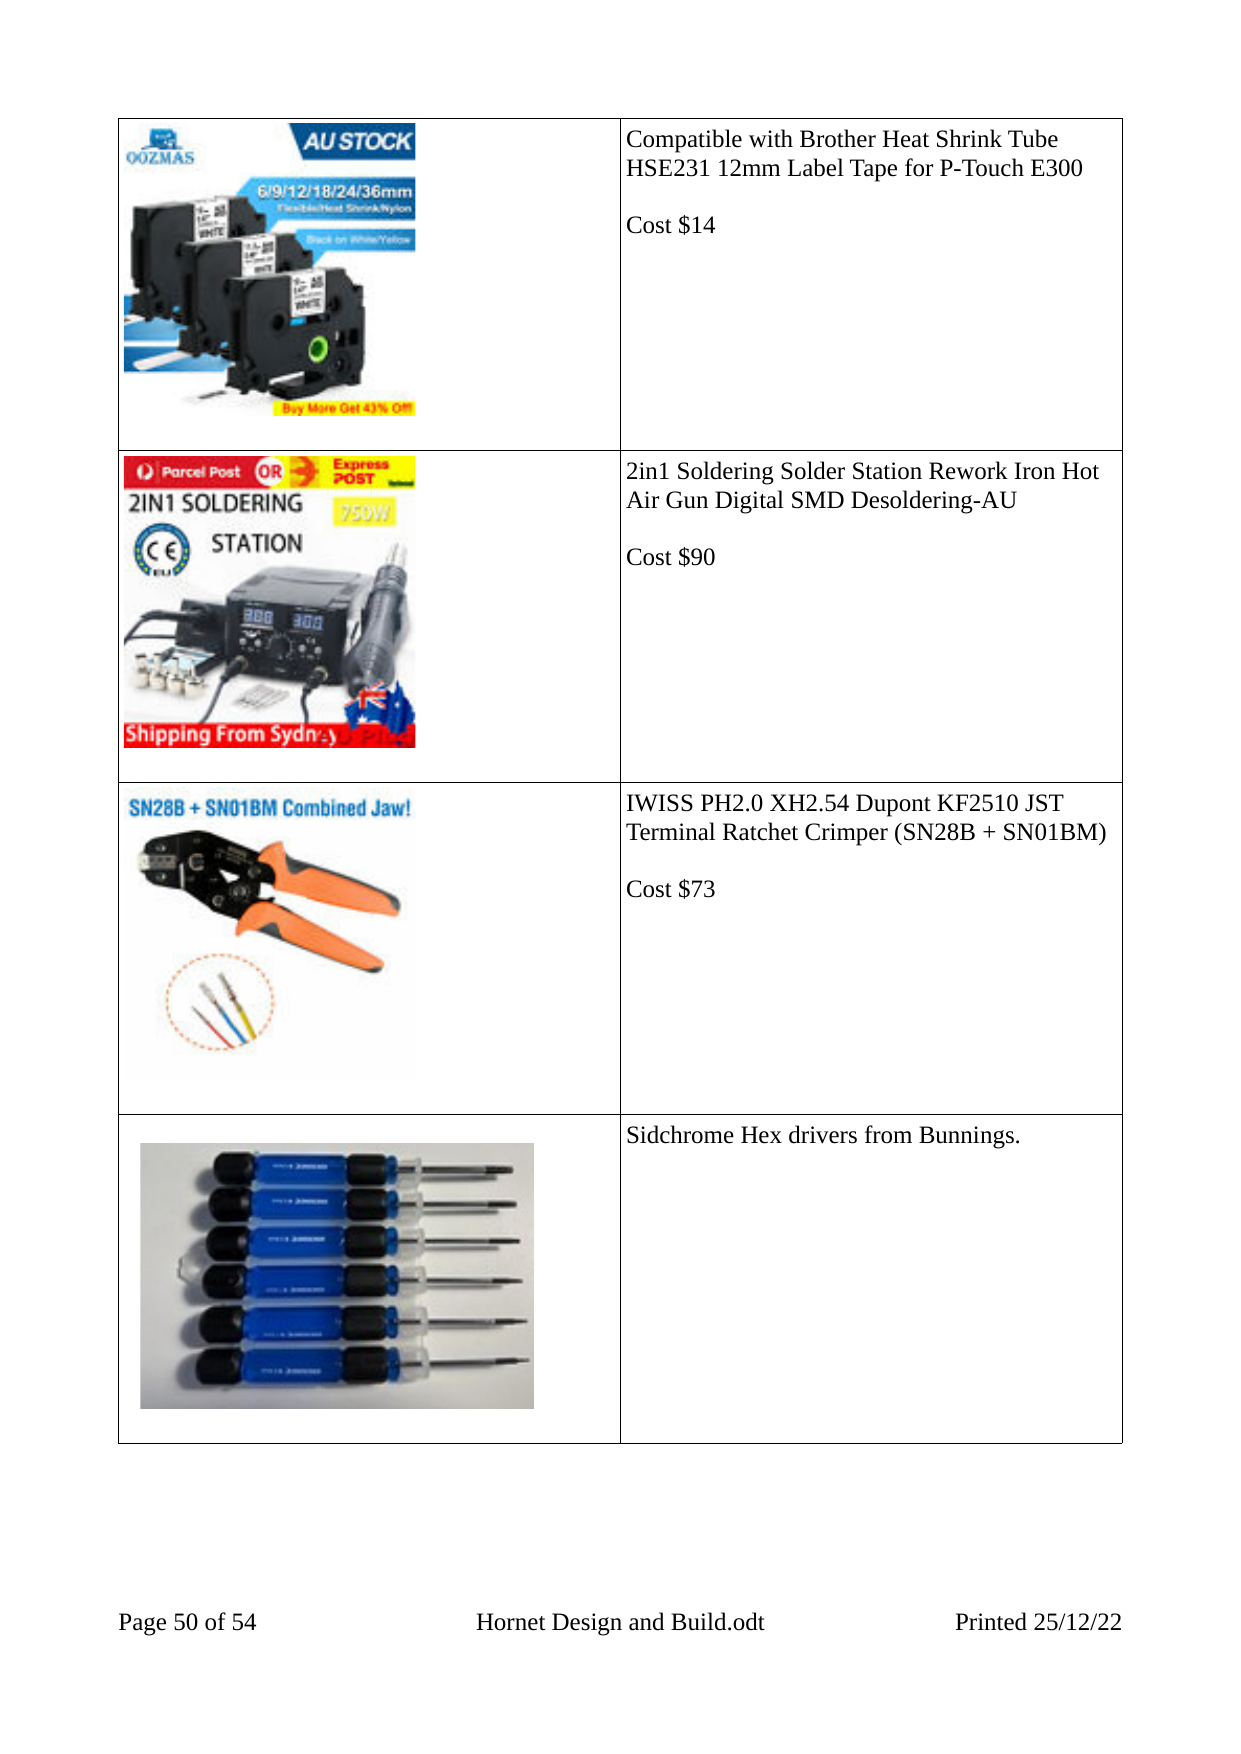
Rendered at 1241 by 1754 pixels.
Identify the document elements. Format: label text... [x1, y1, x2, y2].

table_cell IWISS PH2.0 XH2.54 Dupont KF2510 JST Terminal Ratchet Crimper (SN28B + SN01BM) Cost $73 [621, 783, 1122, 1114]
picture [123, 456, 416, 748]
picture [140, 1143, 534, 1409]
table_cell [119, 783, 620, 1114]
picture [123, 787, 416, 1080]
table_cell [119, 451, 620, 782]
table_cell Sidchrome Hex drivers from Bunnings. [621, 1115, 1122, 1443]
table_cell 2in1 Soldering Solder Station Rework Iron Hot Air Gun Digital SMD Desoldering-AU Cost $90 [621, 451, 1122, 782]
table_cell [119, 119, 620, 450]
picture [123, 123, 416, 416]
table_cell Compatible with Brother Heat Shrink Tube HSE231 12mm Label Tape for P-Touch E300 Cost $14 [621, 119, 1122, 450]
table_cell [119, 1115, 620, 1443]
